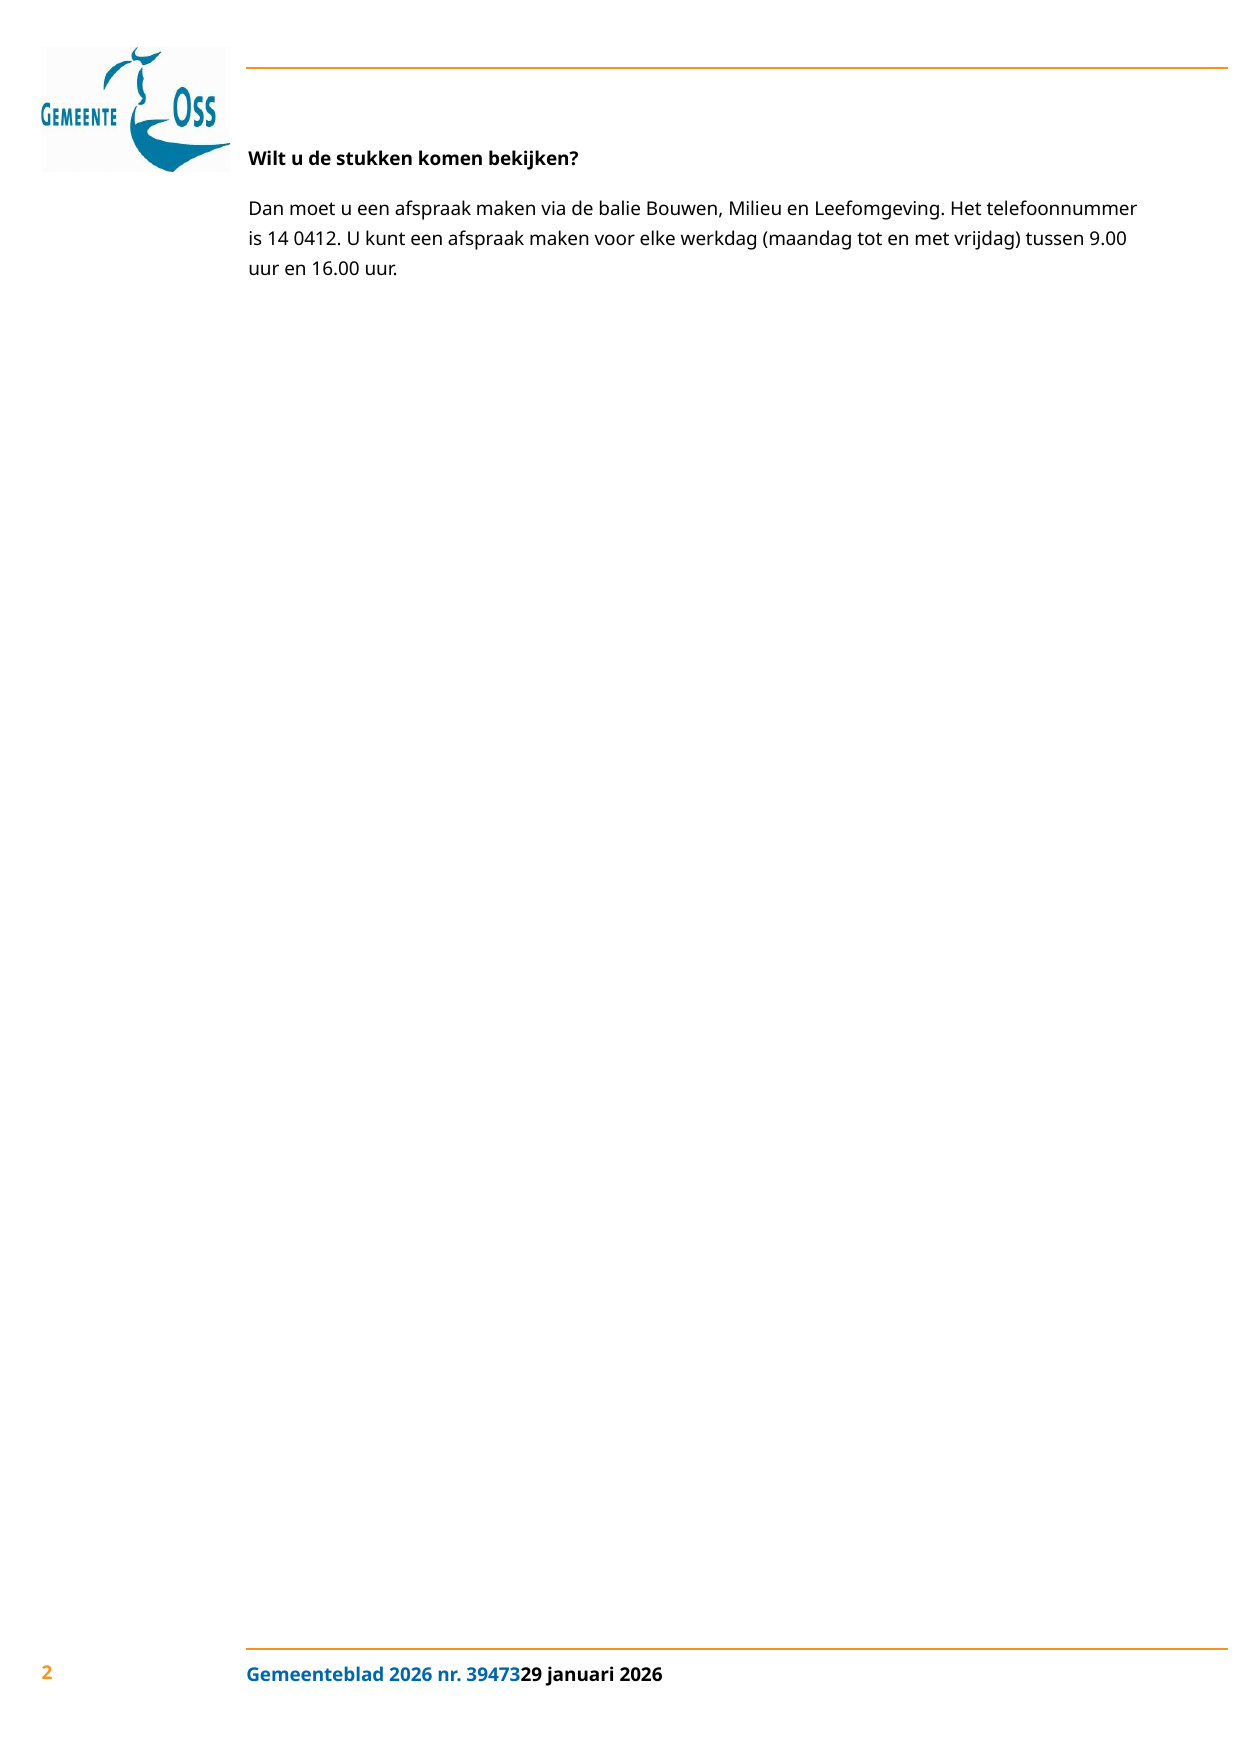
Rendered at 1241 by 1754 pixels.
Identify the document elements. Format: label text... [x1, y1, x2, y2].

text Dan moet u een afspraak maken via de balie Bouwen, Milieu en Leefomgeving. Het telefoonnummer is 14 0412. U kunt een afspraak maken voor elke werkdag (maandag tot en met vrijdag) tussen 9.00 uur en 16.00 uur. [248, 196, 1152, 281]
text Wilt u de stukken komen bekijken? [248, 145, 1152, 171]
picture [41, 47, 231, 172]
